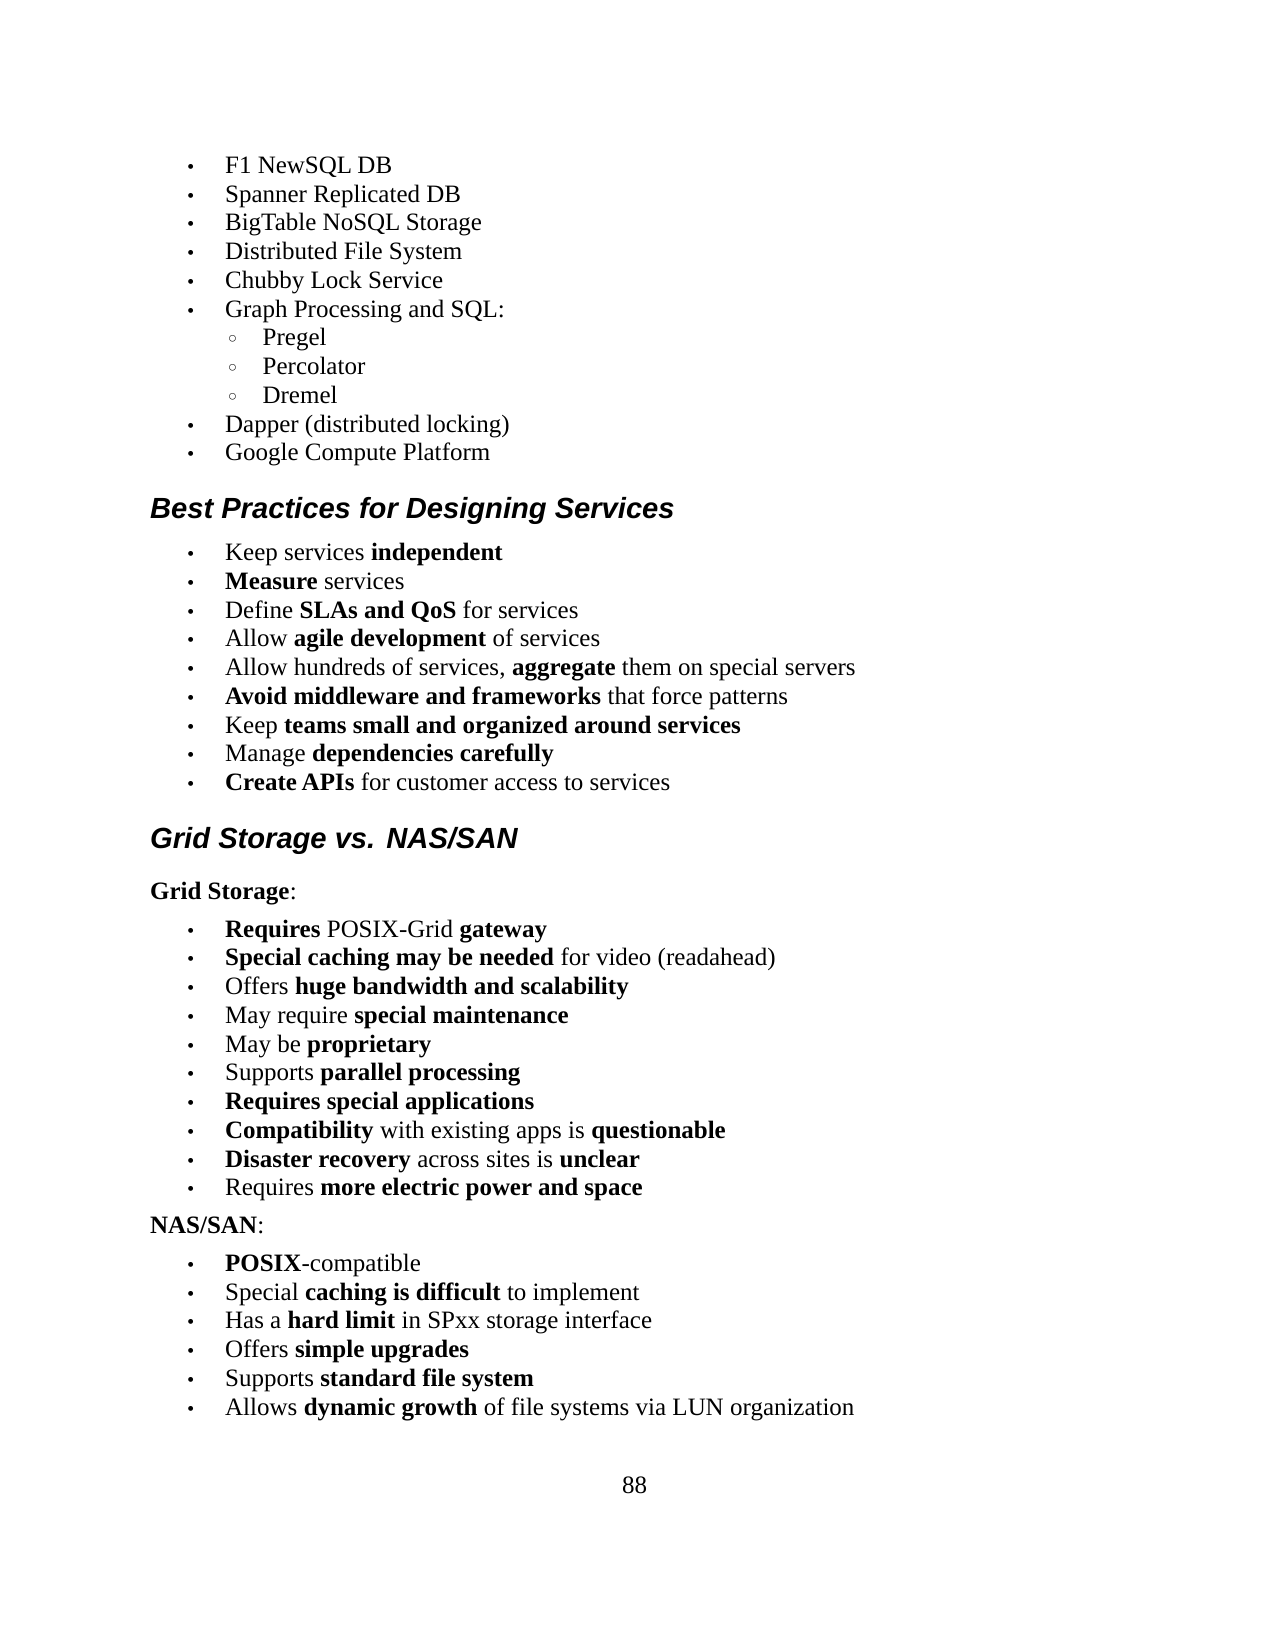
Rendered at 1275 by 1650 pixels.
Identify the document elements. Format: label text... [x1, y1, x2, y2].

text Grid Storage: [150, 876, 1125, 905]
list Avoid middleware and frameworks that force patterns [187, 681, 1125, 710]
list Special caching may be needed for video (readahead) [187, 942, 1125, 971]
list May be proprietary [187, 1029, 1125, 1057]
list Allow hundreds of services, aggregate them on special servers [187, 652, 1125, 681]
list Dapper (distributed locking) [187, 409, 1125, 437]
list Special caching is difficult to implement [187, 1277, 1125, 1305]
list Dremel [225, 380, 1125, 409]
list Allow agile development of services [187, 623, 1125, 652]
list Spanner Replicated DB [187, 179, 1125, 207]
list Compatibility with existing apps is questionable [187, 1115, 1125, 1144]
subtitle Grid Storage vs. NAS/SAN [150, 821, 1125, 854]
list Keep services independent [187, 537, 1125, 566]
list Graph Processing and SQL: [187, 294, 1125, 322]
list Create APIs for customer access to services [187, 767, 1125, 796]
list Define SLAs and QoS for services [187, 595, 1125, 623]
list Requires more electric power and space [187, 1172, 1125, 1201]
list Measure services [187, 566, 1125, 595]
list Requires special applications [187, 1086, 1125, 1115]
list Chubby Lock Service [187, 265, 1125, 294]
list Percolator [225, 351, 1125, 380]
list Distributed File System [187, 236, 1125, 265]
list POSIX-compatible [187, 1248, 1125, 1277]
list Google Compute Platform [187, 437, 1125, 466]
list Disaster recovery across sites is unclear [187, 1144, 1125, 1172]
subtitle Best Practices for Designing Services [150, 491, 1125, 525]
list Keep teams small and organized around services [187, 710, 1125, 738]
list Manage dependencies carefully [187, 738, 1125, 767]
list Supports standard file system [187, 1363, 1125, 1392]
list F1 NewSQL DB [187, 150, 1125, 179]
list Pregel [225, 322, 1125, 351]
list Offers huge bandwidth and scalability [187, 971, 1125, 1000]
list May require special maintenance [187, 1000, 1125, 1029]
list Requires POSIX-Grid gateway [187, 914, 1125, 942]
list Has a hard limit in SPxx storage interface [187, 1305, 1125, 1334]
text NAS/SAN: [150, 1210, 1125, 1239]
list Allows dynamic growth of file systems via LUN organization [187, 1392, 1125, 1420]
list Supports parallel processing [187, 1057, 1125, 1086]
list Offers simple upgrades [187, 1334, 1125, 1363]
list BigTable NoSQL Storage [187, 207, 1125, 236]
